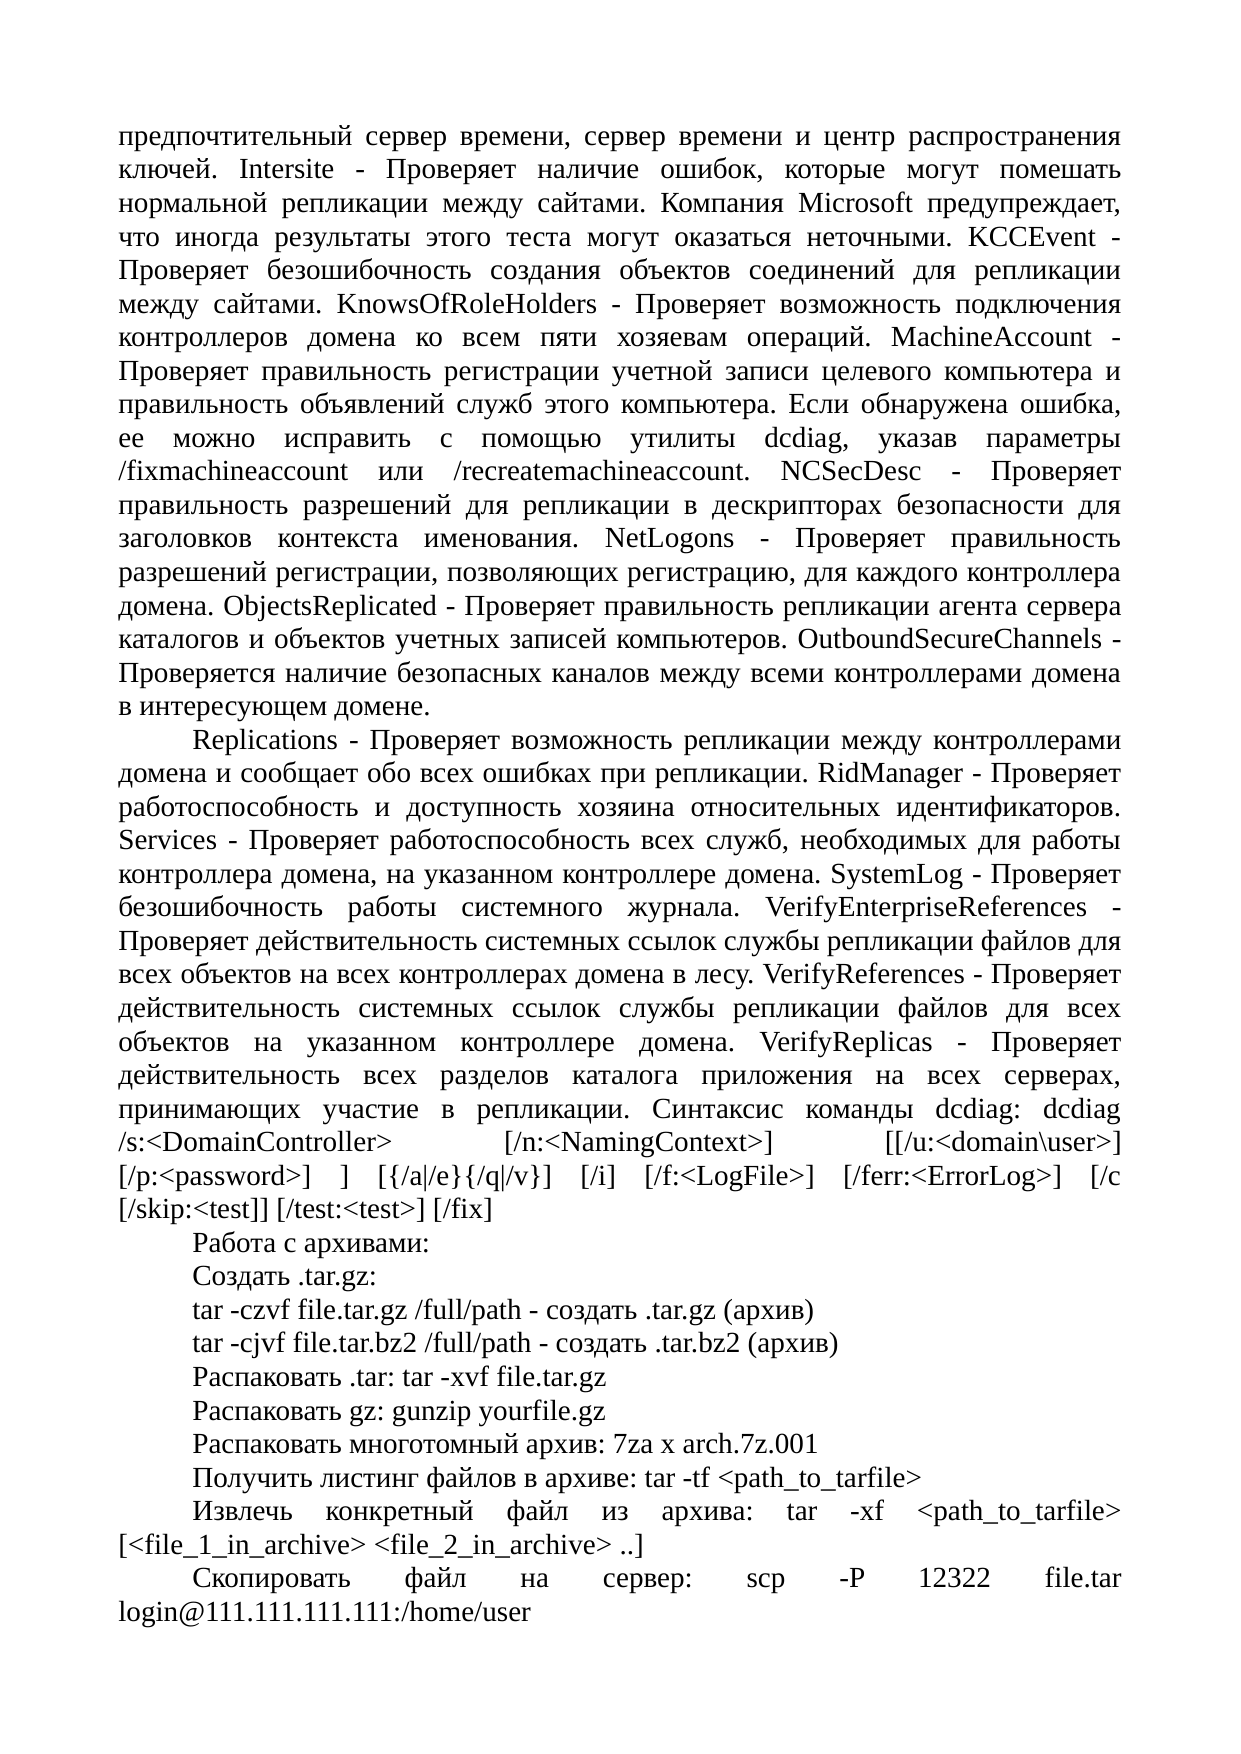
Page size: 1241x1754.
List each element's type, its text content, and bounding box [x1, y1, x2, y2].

text tar -czvf file.tar.gz /full/path - создать .tar.gz (архив) [118, 1292, 1122, 1326]
text Скопировать файл на сервер: scp -P 12322 file.tar login@111.111.111.111:/home/user [118, 1560, 1122, 1627]
text Работа с архивами: [118, 1225, 1122, 1258]
text Replications - Проверяет возможность репликации между контроллерами домена и сообщает обо всех ошибках при репликации. RidManager - Проверяет работоспособность и доступность хозяина относительных идентификаторов. Services - Проверяет работоспособность всех служб, необходимых для работы контроллера домена, на указанном контроллере домена. SystemLog - Проверяет безошибочность работы системного журнала. VerifyEnterpriseReferences - Проверяет действительность системных ссылок службы репликации файлов для всех объектов на всех контроллерах домена в лесу. VerifyReferences - Проверяет действительность системных ссылок службы репликации файлов для всех объектов на указанном контроллере домена. VerifyReplicas - Проверяет действительность всех разделов каталога приложения на всех серверах, принимающих участие в репликации. Синтаксис команды dcdiag: dcdiag /s:<DomainController> [/n:<NamingContext>] [[/u:<domain\user>] [/p:<password>] ] [{/a|/e}{/q|/v}] [/i] [/f:<LogFile>] [/ferr:<ErrorLog>] [/c [/skip:<test]] [/test:<test>] [/fix] [118, 722, 1122, 1225]
text предпочтительный сервер времени, сервер времени и центр распространения ключей. Intersite - Проверяет наличие ошибок, которые могут помешать нормальной репликации между сайтами. Компания Microsoft предупреждает, что иногда результаты этого теста могут оказаться неточными. KCCEvent - Проверяет безошибочность создания объектов соединений для репликации между сайтами. KnowsOfRoleHolders - Проверяет возможность подключения контроллеров домена ко всем пяти хозяевам операций. MachineAccount - Проверяет правильность регистрации учетной записи целевого компьютера и правильность объявлений служб этого компьютера. Если обнаружена ошибка, ее можно исправить с помощью утилиты dcdiag, указав параметры /fixmachineaccount или /recreatemachineaccount. NCSecDesc - Проверяет правильность разрешений для репликации в дескрипторах безопасности для заголовков контекста именования. NetLogons - Проверяет правильность разрешений регистрации, позволяющих регистрацию, для каждого контроллера домена. ObjectsReplicated - Проверяет правильность репликации агента сервера каталогов и объектов учетных записей компьютеров. OutboundSecureChannels - Проверяется наличие безопасных каналов между всеми контроллерами домена в интересующем домене. [118, 118, 1122, 722]
text tar -cjvf file.tar.bz2 /full/path - создать .tar.bz2 (архив) [118, 1326, 1122, 1359]
text Получить листинг файлов в архиве: tar -tf <path_to_tarfile> [118, 1460, 1122, 1493]
text Извлечь конкретный файл из архива: tar -xf <path_to_tarfile> [<file_1_in_archive> <file_2_in_archive> ..] [118, 1493, 1122, 1560]
text Распаковать .tar: tar -xvf file.tar.gz [118, 1359, 1122, 1393]
text Распаковать gz: gunzip yourfile.gz [118, 1393, 1122, 1426]
text Распаковать многотомный архив: 7za x arch.7z.001 [118, 1426, 1122, 1460]
text Создать .tar.gz: [118, 1258, 1122, 1292]
